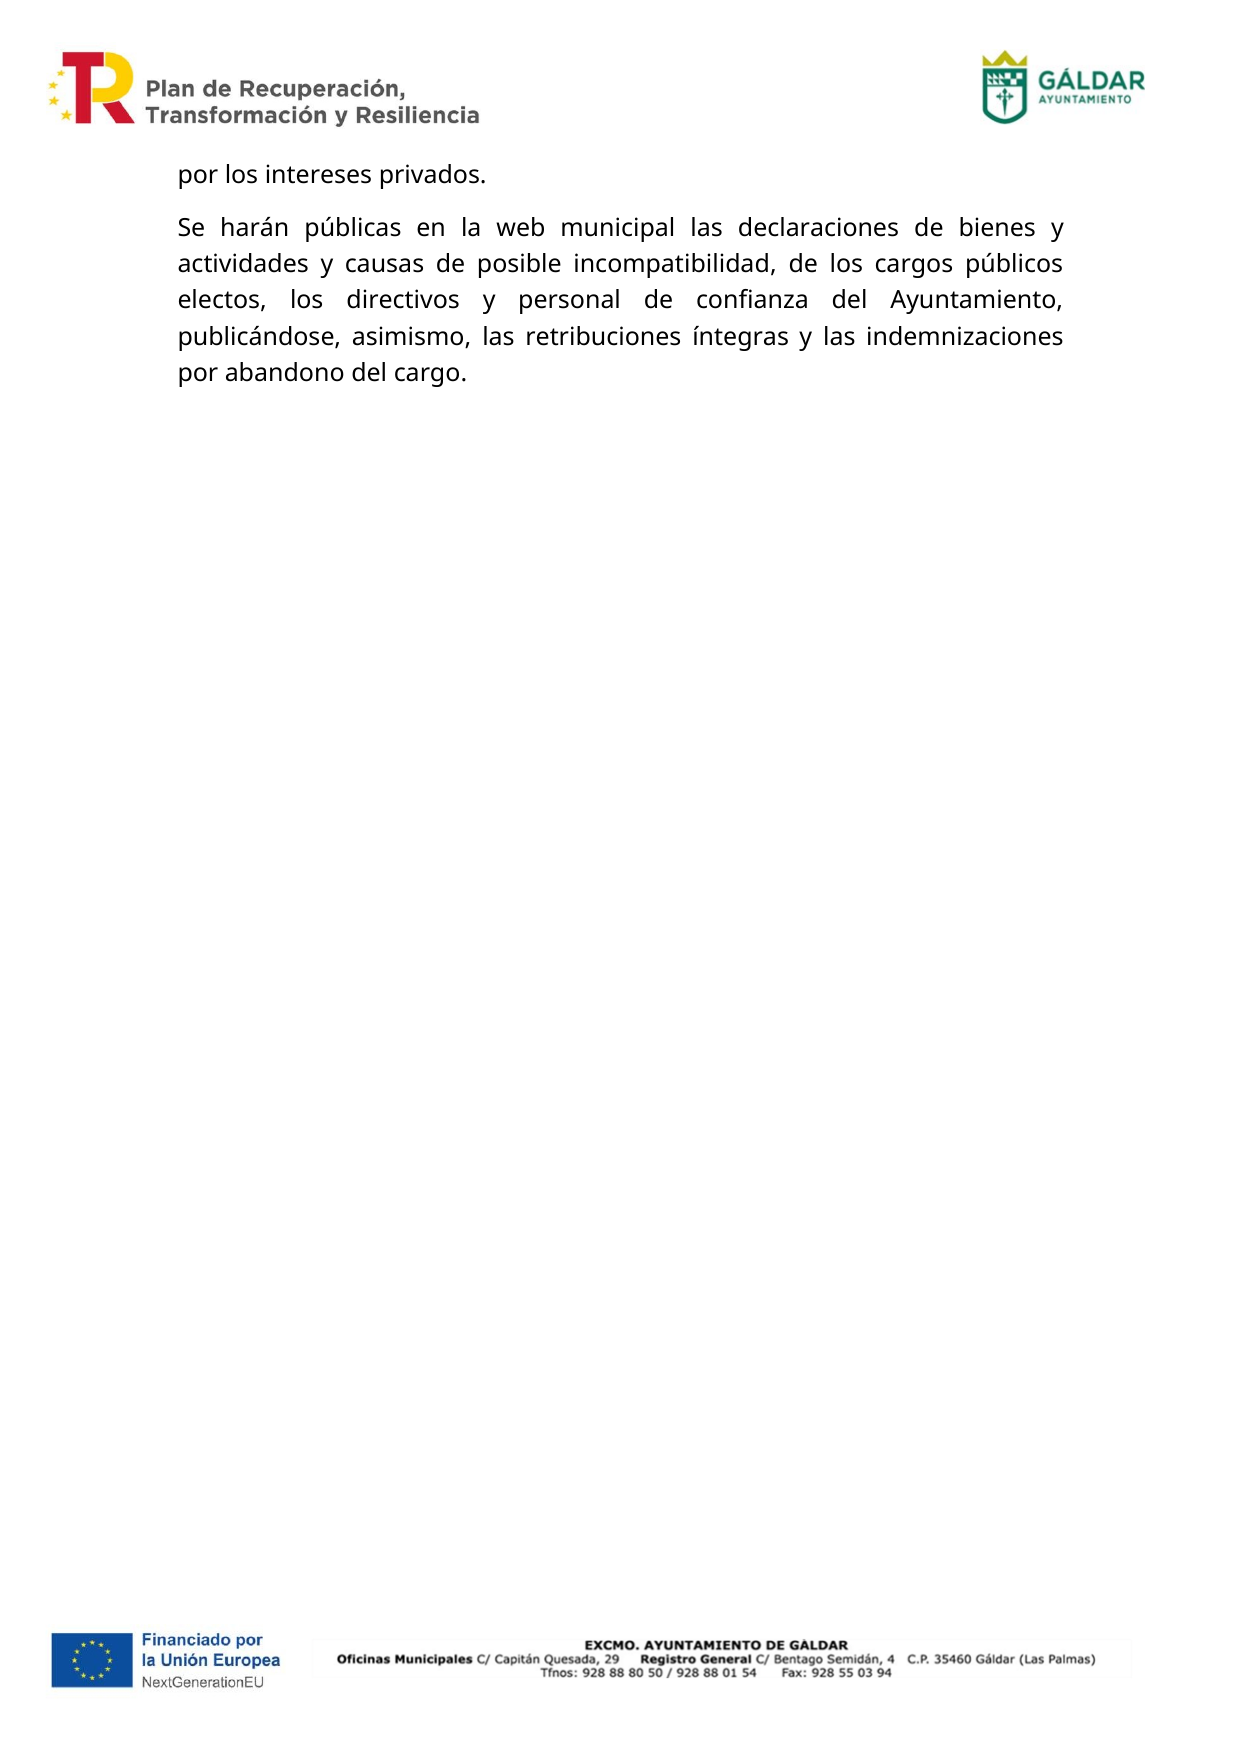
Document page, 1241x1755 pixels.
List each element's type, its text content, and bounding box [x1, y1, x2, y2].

text Se harán públicas en la web municipal las declaraciones de bienes y actividades y causas de posible incompatibilidad, de los cargos públicos electos, los directivos y personal de confianza del Ayuntamiento, publicándose, asimismo, las retribuciones íntegras y las indemnizaciones por abandono del cargo. [177, 209, 1064, 389]
text por los intereses privados. [177, 157, 1063, 191]
